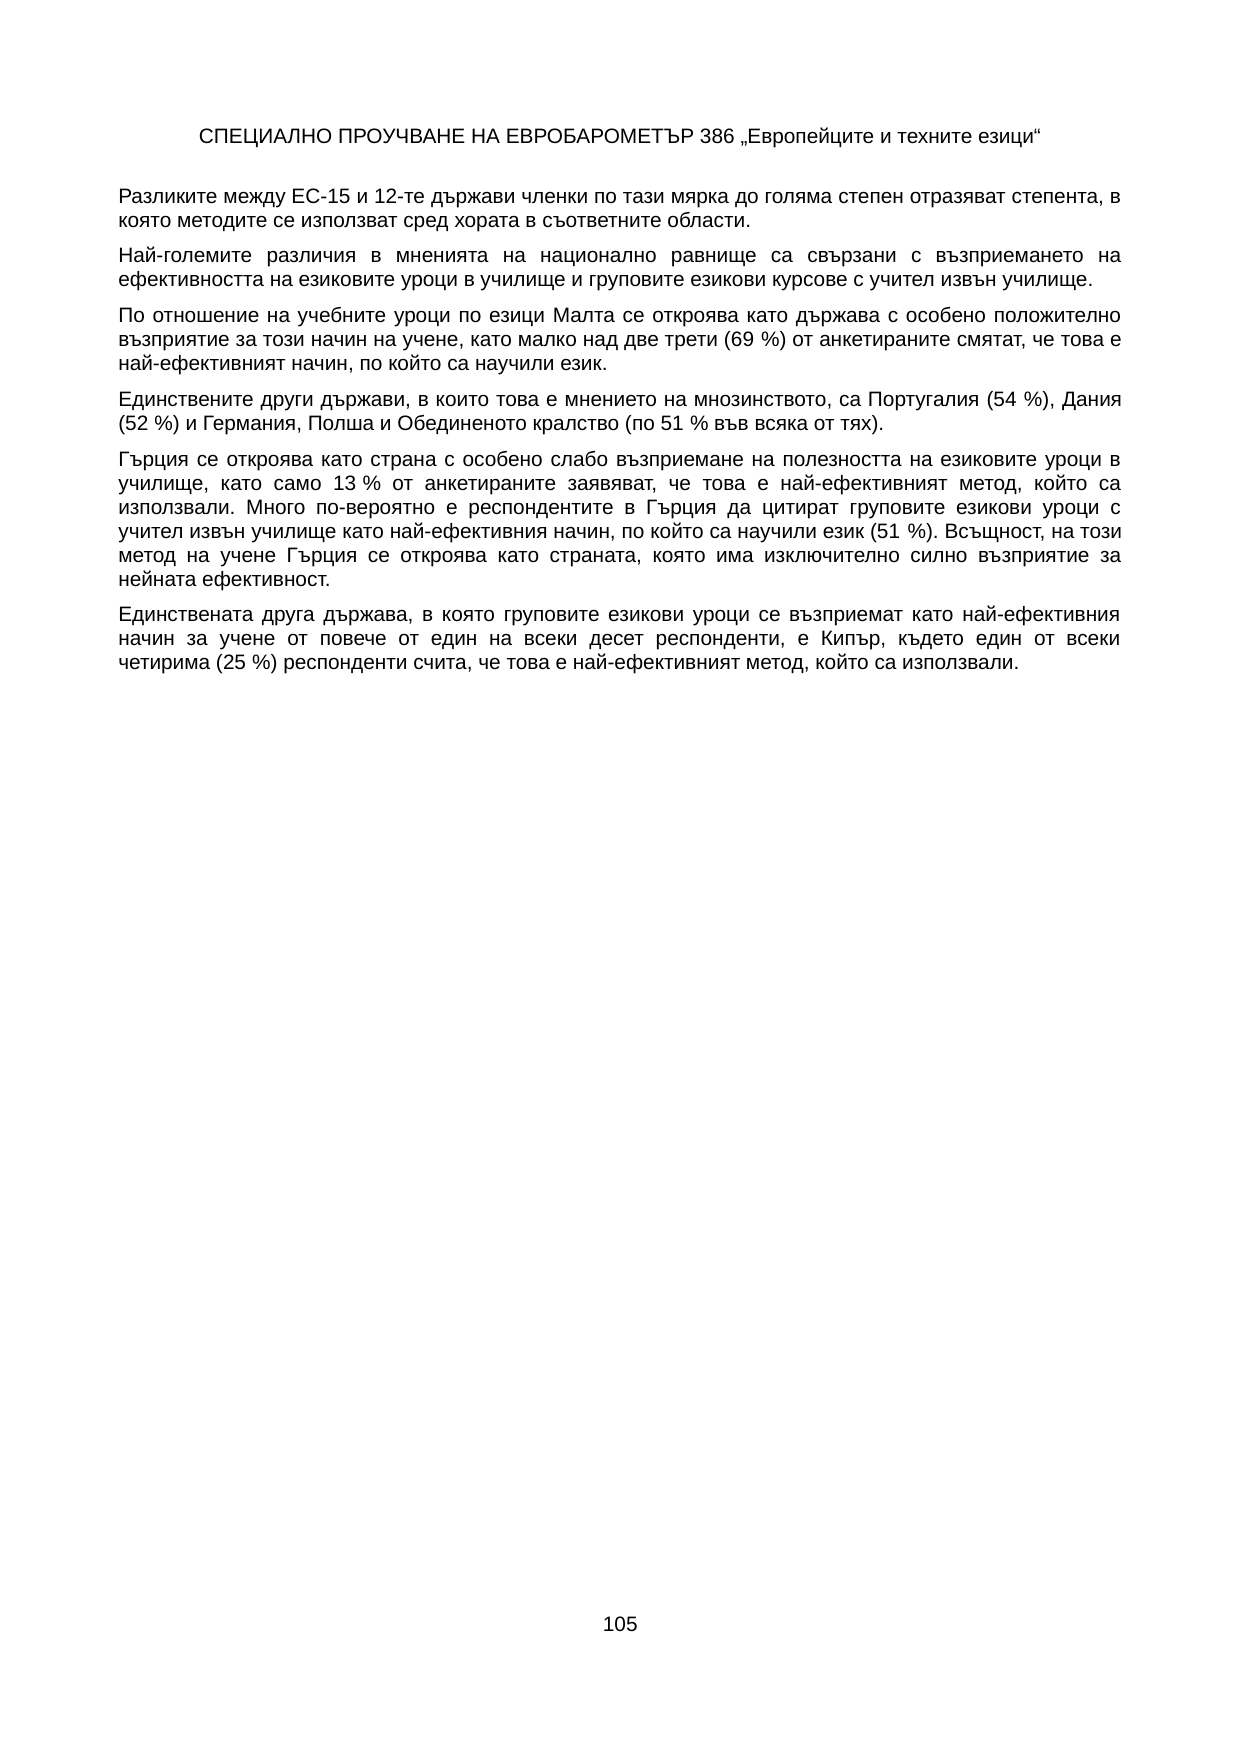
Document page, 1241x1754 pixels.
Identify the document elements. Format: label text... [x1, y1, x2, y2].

text Разликите между ЕС-15 и 12-те държави членки по тази мярка до голяма степен отразяват степента, в която методите се използват сред хората в съответните области. [118, 183, 1122, 231]
text Единствените други държави, в които това е мнението на мнозинството, са Португалия (54 %), Дания (52 %) и Германия, Полша и Обединеното кралство (по 51 % във всяка от тях). [118, 387, 1122, 435]
text Най-големите различия в мненията на национално равнище са свързани с възприемането на ефективността на езиковите уроци в училище и груповите езикови курсове с учител извън училище. [118, 243, 1122, 291]
text Единствената друга държава, в която груповите езикови уроци се възприемат като най-ефективния начин за учене от повече от един на всеки десет респонденти, е Кипър, където един от всеки четирима (25 %) респонденти счита, че това е най-ефективният метод, който са използвали. [118, 602, 1122, 674]
text По отношение на учебните уроци по езици Малта се откроява като държава с особено положително възприятие за този начин на учене, като малко над две трети (69 %) от анкетираните смятат, че това е най-ефективният начин, по който са научили език. [118, 303, 1122, 375]
text Гърция се откроява като страна с особено слабо възприемане на полезността на езиковите уроци в училище, като само 13 % от анкетираните заявяват, че това е най-ефективният метод, който са използвали. Много по-вероятно е респондентите в Гърция да цитират груповите езикови уроци с учител извън училище като най-ефективния начин, по който са научили език (51 %). Всъщност, на този метод на учене Гърция се откроява като страната, която има изключително силно възприятие за нейната ефективност. [118, 447, 1122, 590]
